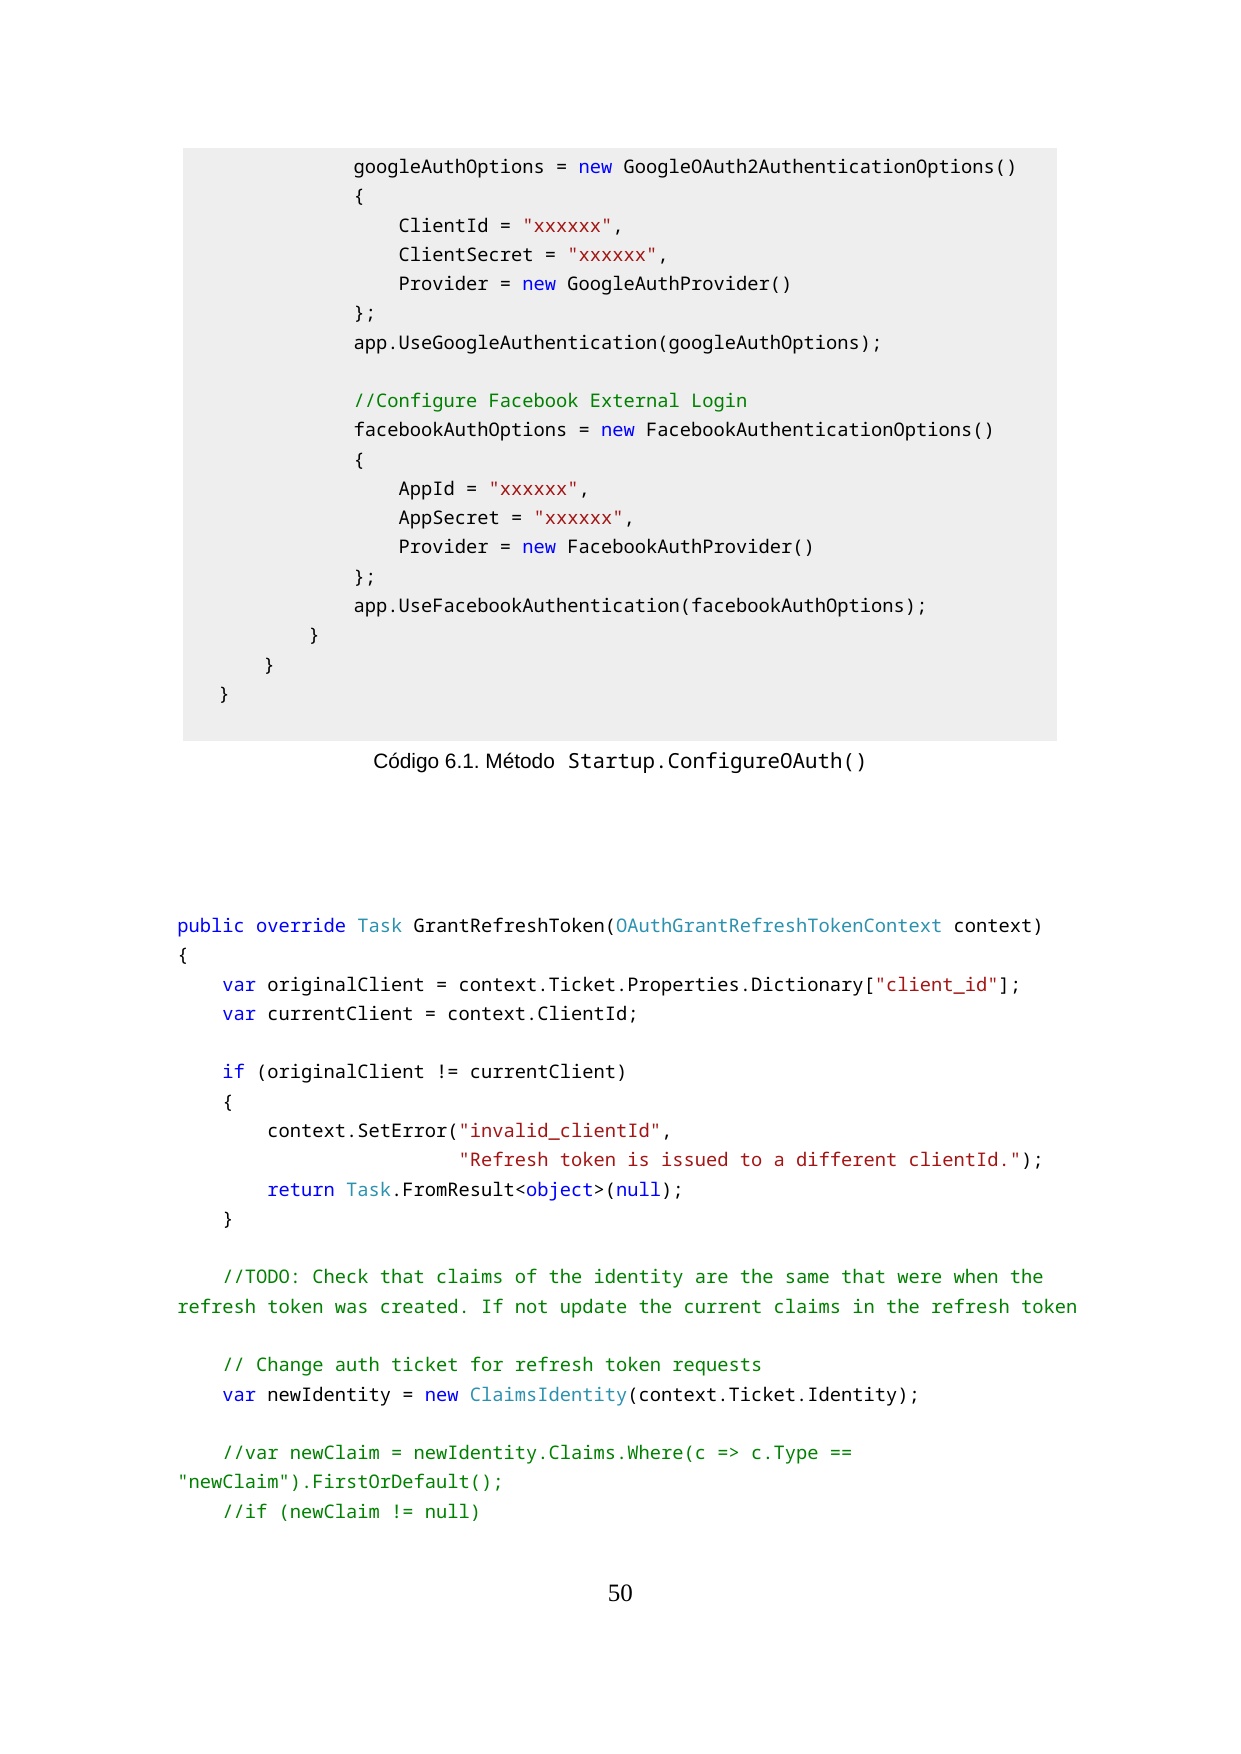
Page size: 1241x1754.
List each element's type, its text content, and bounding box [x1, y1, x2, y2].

text //if (newClaim != null) [177, 1498, 1093, 1523]
text } [177, 1205, 1093, 1231]
text //var newClaim = newIdentity.Claims.Where(c => c.Type == "newClaim").FirstOrDefault(); [177, 1439, 1093, 1494]
text var currentClient = context.ClientId; [177, 1000, 1093, 1026]
text { [177, 942, 1093, 967]
text public override Task GrantRefreshToken(OAuthGrantRefreshTokenContext context) [177, 912, 1093, 938]
text //TODO: Check that claims of the identity are the same that were when the refresh token was created. If not update the current claims in the refresh token [177, 1264, 1093, 1318]
text var newIdentity = new ClaimsIdentity(context.Ticket.Identity); [177, 1381, 1093, 1406]
text return Task.FromResult<object>(null); [177, 1176, 1093, 1201]
text "Refresh token is issued to a different clientId."); [177, 1147, 1093, 1172]
text var originalClient = context.Ticket.Properties.Dictionary["client_id"]; [177, 971, 1093, 997]
text // Change auth ticket for refresh token requests [177, 1352, 1093, 1377]
table_header googleAuthOptions = new GoogleOAuth2AuthenticationOptions() { ClientId = "xxxxxx", ClientSecret = "xxxxxx", Provider = new GoogleAuthProvider() }; app.UseGoogleAuthentication(googleAuthOptions); //Configure Facebook External Login facebookAuthOptions = new FacebookAuthenticationOptions() { AppId = "xxxxxx", AppSecret = "xxxxxx", Provider = new FacebookAuthProvider() }; app.UseFacebookAuthentication(facebookAuthOptions); } } } [183, 148, 1057, 741]
table_cell Código 6.1. Método Startup.ConfigureOAuth() [183, 741, 1057, 781]
text if (originalClient != currentClient) [177, 1059, 1093, 1084]
text context.SetError("invalid_clientId", [177, 1117, 1093, 1143]
text { [177, 1088, 1093, 1114]
